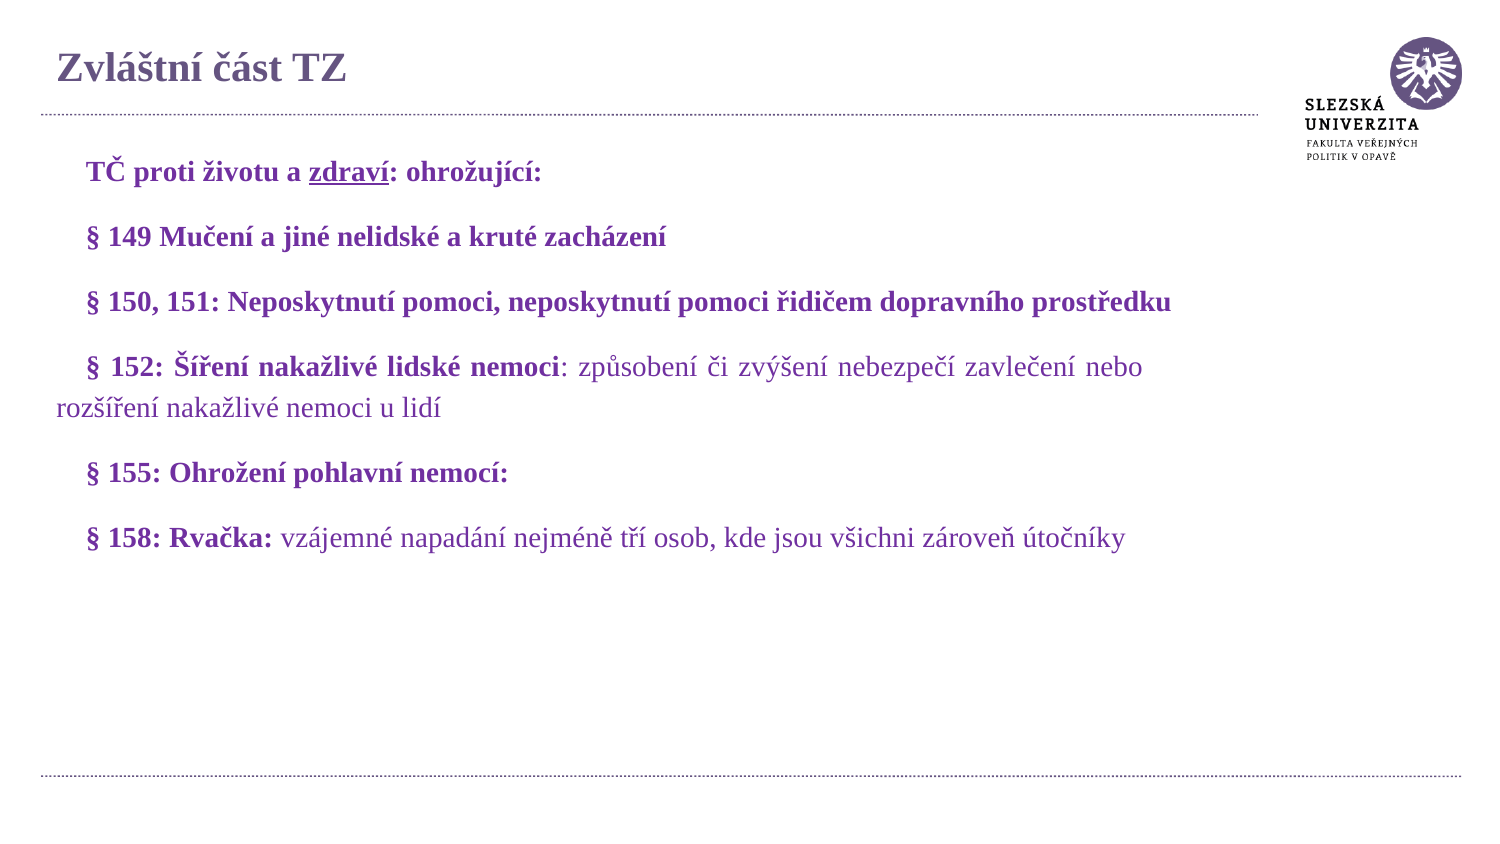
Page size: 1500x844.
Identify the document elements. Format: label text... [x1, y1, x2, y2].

text_box TČ proti životu a zdraví: ohrožující: § 149 Mučení a jiné nelidské a kruté zacházení § 150, 151: Neposkytnutí pomoci, neposkytnutí pomoci řidičem dopravního prostředku § 152: Šíření nakažlivé lidské nemoci: způsobení či zvýšení nebezpečí zavlečení nebo rozšíření nakažlivé nemoci u lidí § 155: Ohrožení pohlavní nemocí: § 158: Rvačka: vzájemné napadání nejméně tří osob, kde jsou všichni zároveň útočníky [41, 139, 1226, 844]
title Zvláštní část TZ [41, 32, 1325, 116]
